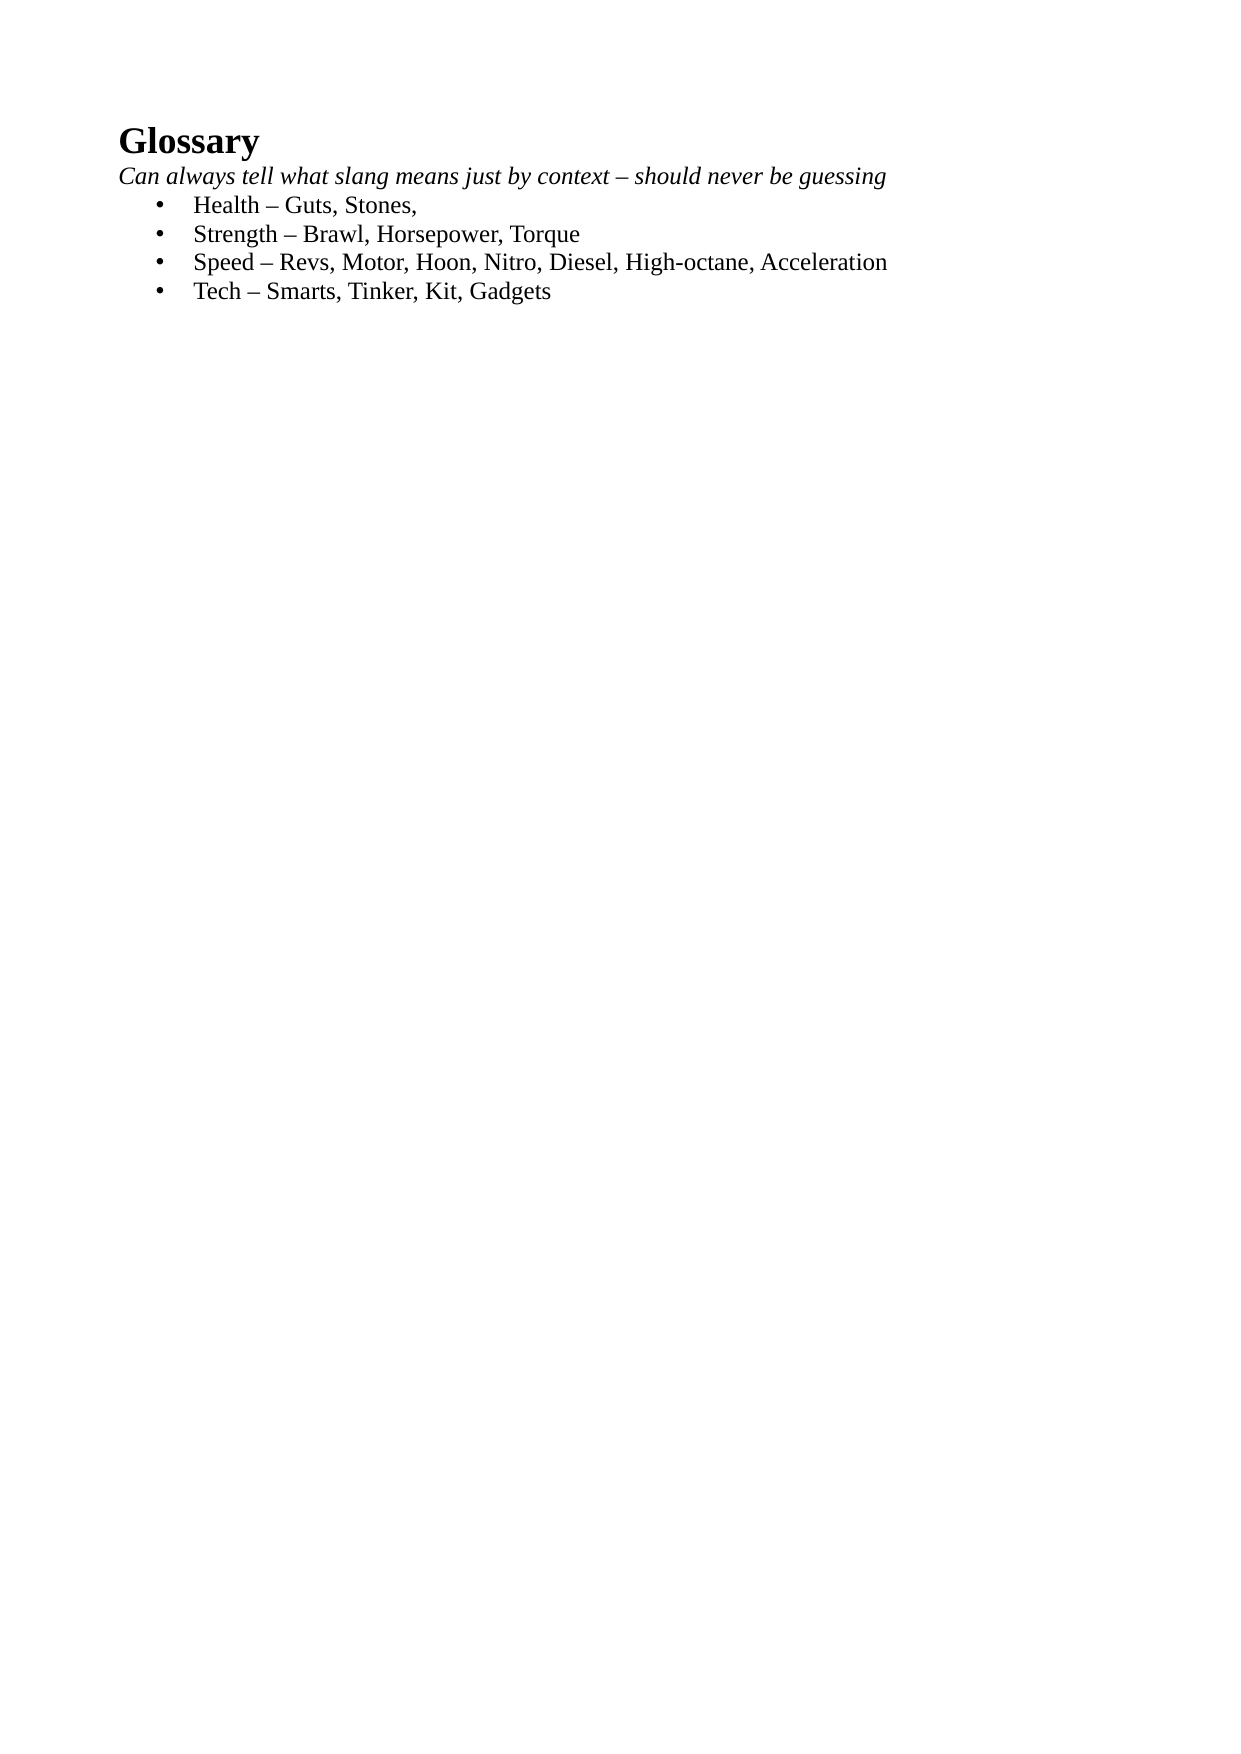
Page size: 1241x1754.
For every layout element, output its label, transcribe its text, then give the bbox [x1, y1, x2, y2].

list Strength – Brawl, Horsepower, Torque [156, 219, 1122, 247]
text Glossary [118, 118, 1122, 161]
text Can always tell what slang means just by context – should never be guessing [118, 161, 1122, 190]
list Tech – Smarts, Tinker, Kit, Gadgets [156, 276, 1122, 305]
list Health – Guts, Stones, [156, 190, 1122, 219]
list Speed – Revs, Motor, Hoon, Nitro, Diesel, High-octane, Acceleration [156, 247, 1122, 276]
